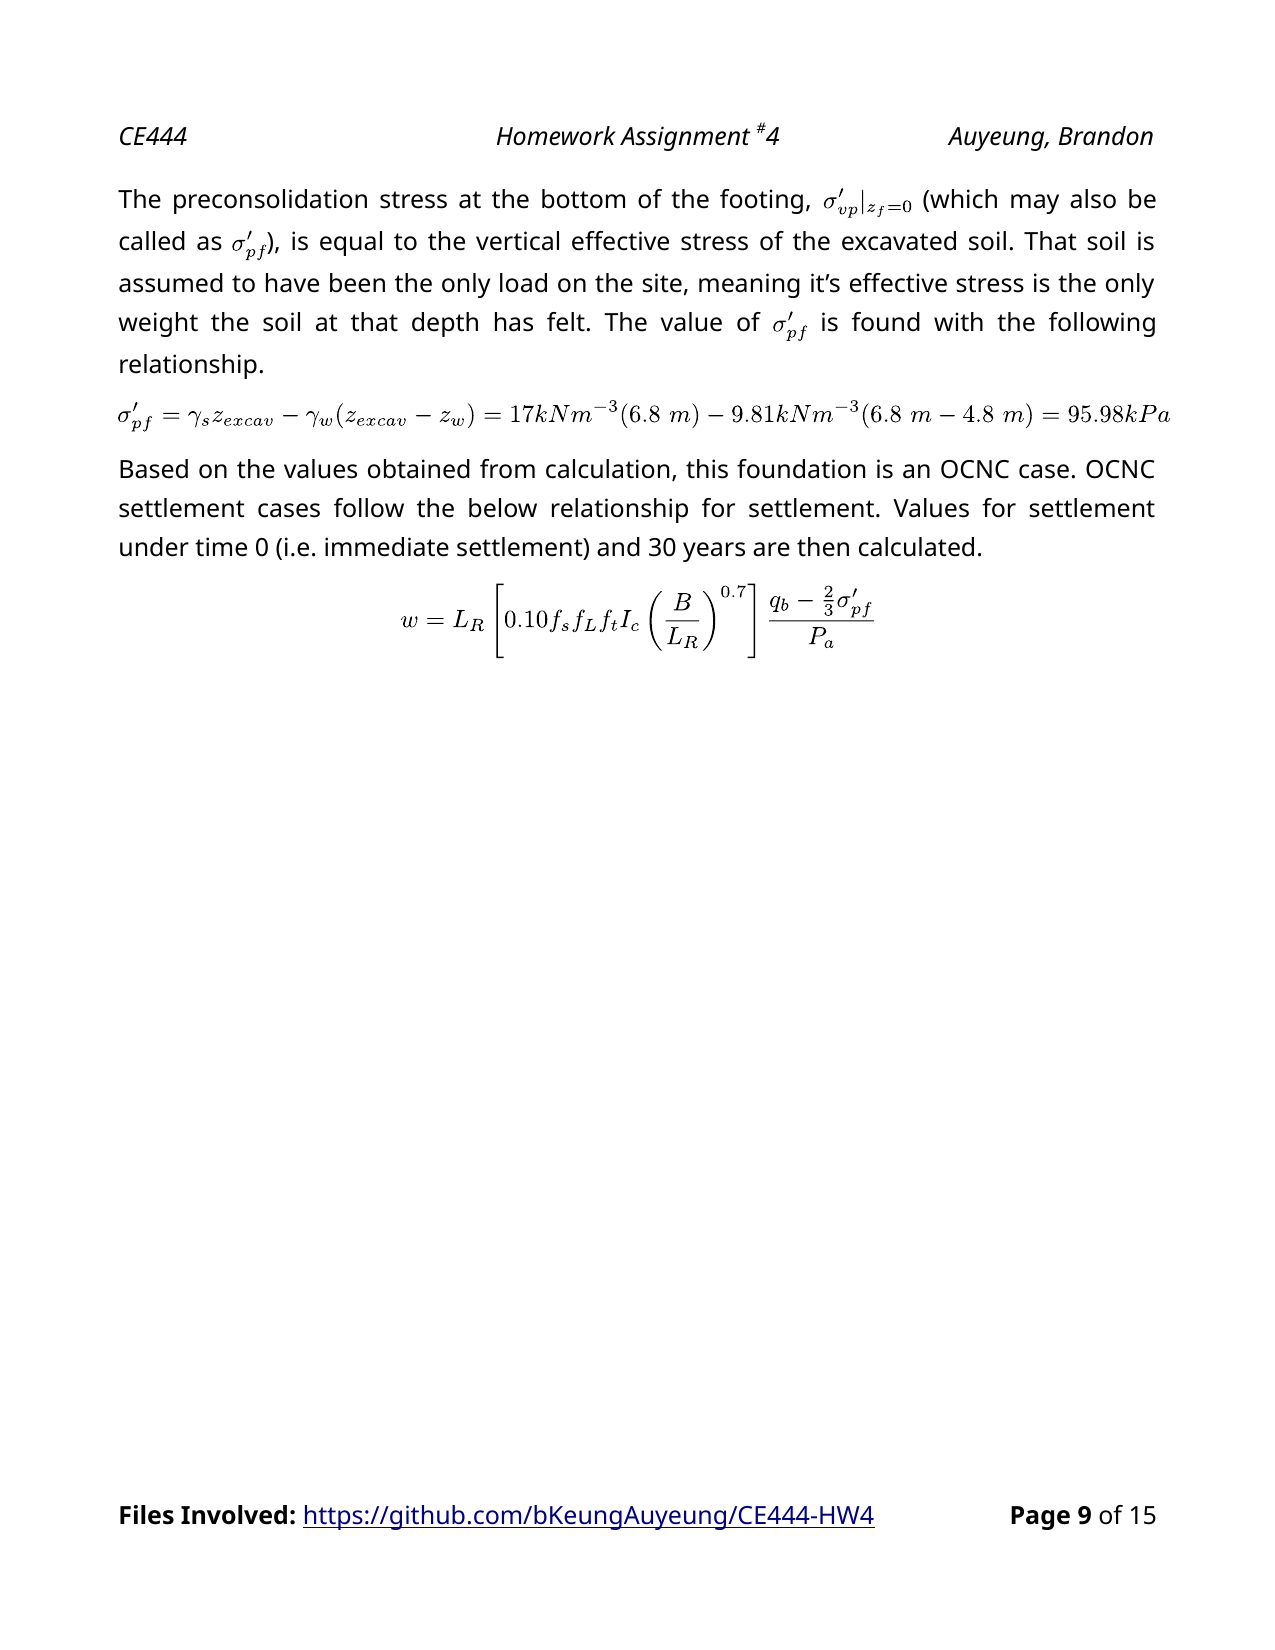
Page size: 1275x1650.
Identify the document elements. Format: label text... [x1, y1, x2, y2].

text The preconsolidation stress at the bottom of the footing, (which may also be called as ), is equal to the vertical effective stress of the excavated soil. That soil is assumed to have been the only load on the site, meaning it’s effective stress is the only weight the soil at that depth has felt. The value of is found with the following relationship. [118, 182, 1157, 380]
text Based on the values obtained from calculation, this foundation is an OCNC case. OCNC settlement cases follow the below relationship for settlement. Values for settlement under time 0 (i.e. immediate settlement) and 30 years are then calculated. [118, 451, 1157, 564]
